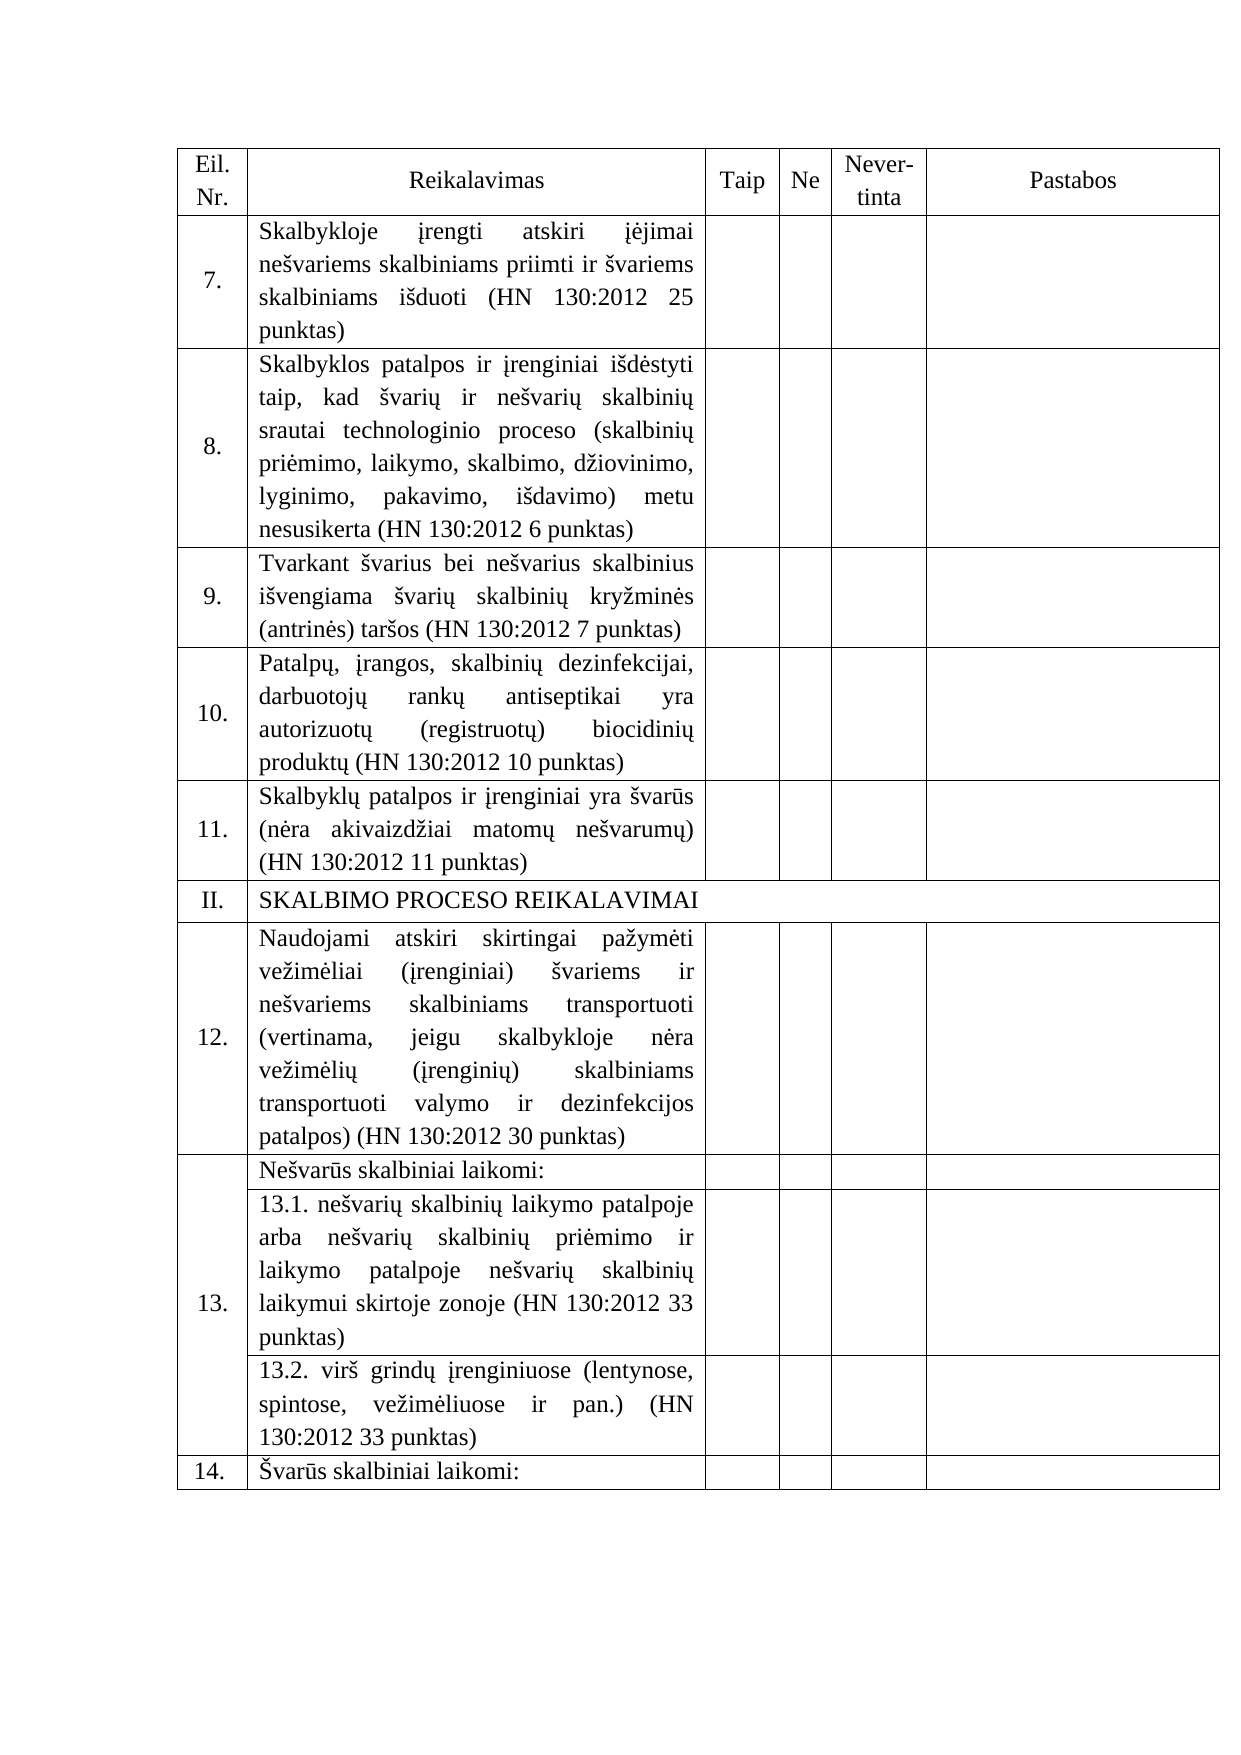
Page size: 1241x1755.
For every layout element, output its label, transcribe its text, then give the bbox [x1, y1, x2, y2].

table_header Reikalavimas [248, 149, 705, 215]
table_cell [927, 1155, 1219, 1188]
table_cell [927, 1456, 1219, 1489]
table_cell 7. [178, 216, 247, 348]
table_cell II. [178, 881, 247, 922]
table_cell [706, 548, 779, 647]
table_cell Skalbyklų patalpos ir įrenginiai yra švarūs (nėra akivaizdžiai matomų nešvarumų) (HN 130:2012 11 punktas) [248, 781, 705, 880]
table_cell [780, 923, 831, 1154]
table_cell 14. [178, 1456, 247, 1489]
table_cell [706, 648, 779, 780]
table_cell 13. [178, 1155, 247, 1455]
table_cell [780, 216, 831, 348]
table_cell Nešvarūs skalbiniai laikomi: [248, 1155, 705, 1188]
table_cell Tvarkant švarius bei nešvarius skalbinius išvengiama švarių skalbinių kryžminės (antrinės) taršos (HN 130:2012 7 punktas) [248, 548, 705, 647]
table_cell [927, 648, 1219, 780]
table_header Taip [706, 149, 779, 215]
table_cell [927, 1356, 1219, 1455]
table_cell [706, 923, 779, 1154]
table_cell [706, 216, 779, 348]
table_cell [780, 548, 831, 647]
table_cell [706, 1356, 779, 1455]
table_cell [780, 349, 831, 547]
table_header Never- tinta [832, 149, 926, 215]
table_cell [832, 1356, 926, 1455]
table_cell [832, 1190, 926, 1354]
table_cell Švarūs skalbiniai laikomi: [248, 1456, 705, 1489]
table_cell [832, 216, 926, 348]
table_cell [706, 1190, 779, 1354]
table_cell [927, 923, 1219, 1154]
table_cell [927, 1190, 1219, 1354]
table_cell 11. [178, 781, 247, 880]
table_cell 8. [178, 349, 247, 547]
table_cell [832, 1155, 926, 1188]
table_cell [706, 781, 779, 880]
table_cell [706, 1155, 779, 1188]
table_cell 13.2. virš grindų įrenginiuose (lentynose, spintose, vežimėliuose ir pan.) (HN 130:2012 33 punktas) [248, 1356, 705, 1455]
table_cell [780, 1456, 831, 1489]
table_cell [832, 923, 926, 1154]
table_cell [780, 1190, 831, 1354]
table_header Pastabos [927, 149, 1219, 215]
table_cell [780, 1356, 831, 1455]
table_cell [832, 648, 926, 780]
table_cell [780, 1155, 831, 1188]
table_cell Skalbyklos patalpos ir įrenginiai išdėstyti taip, kad švarių ir nešvarių skalbinių srautai technologinio proceso (skalbinių priėmimo, laikymo, skalbimo, džiovinimo, lyginimo, pakavimo, išdavimo) metu nesusikerta (HN 130:2012 6 punktas) [248, 349, 705, 547]
table_cell 9. [178, 548, 247, 647]
table_cell [832, 548, 926, 647]
table_cell [832, 781, 926, 880]
table_cell [927, 216, 1219, 348]
table_cell Patalpų, įrangos, skalbinių dezinfekcijai, darbuotojų rankų antiseptikai yra autorizuotų (registruotų) biocidinių produktų (HN 130:2012 10 punktas) [248, 648, 705, 780]
table_cell 12. [178, 923, 247, 1154]
table_cell [927, 548, 1219, 647]
table_header Ne [780, 149, 831, 215]
table_cell [780, 648, 831, 780]
table_cell [927, 349, 1219, 547]
table_cell [780, 781, 831, 880]
table_header Eil. Nr. [178, 149, 247, 215]
table_cell 13.1. nešvarių skalbinių laikymo patalpoje arba nešvarių skalbinių priėmimo ir laikymo patalpoje nešvarių skalbinių laikymui skirtoje zonoje (HN 130:2012 33 punktas) [248, 1190, 705, 1354]
table_cell Skalbykloje įrengti atskiri įėjimai nešvariems skalbiniams priimti ir švariems skalbiniams išduoti (HN 130:2012 25 punktas) [248, 216, 705, 348]
table_cell Naudojami atskiri skirtingai pažymėti vežimėliai (įrenginiai) švariems ir nešvariems skalbiniams transportuoti (vertinama, jeigu skalbykloje nėra vežimėlių (įrenginių) skalbiniams transportuoti valymo ir dezinfekcijos patalpos) (HN 130:2012 30 punktas) [248, 923, 705, 1154]
table_cell [927, 781, 1219, 880]
table_cell [706, 1456, 779, 1489]
table_cell SKALBIMO PROCESO REIKALAVIMAI [248, 881, 1219, 922]
table_cell [832, 1456, 926, 1489]
table_cell [832, 349, 926, 547]
table_cell 10. [178, 648, 247, 780]
table_cell [706, 349, 779, 547]
